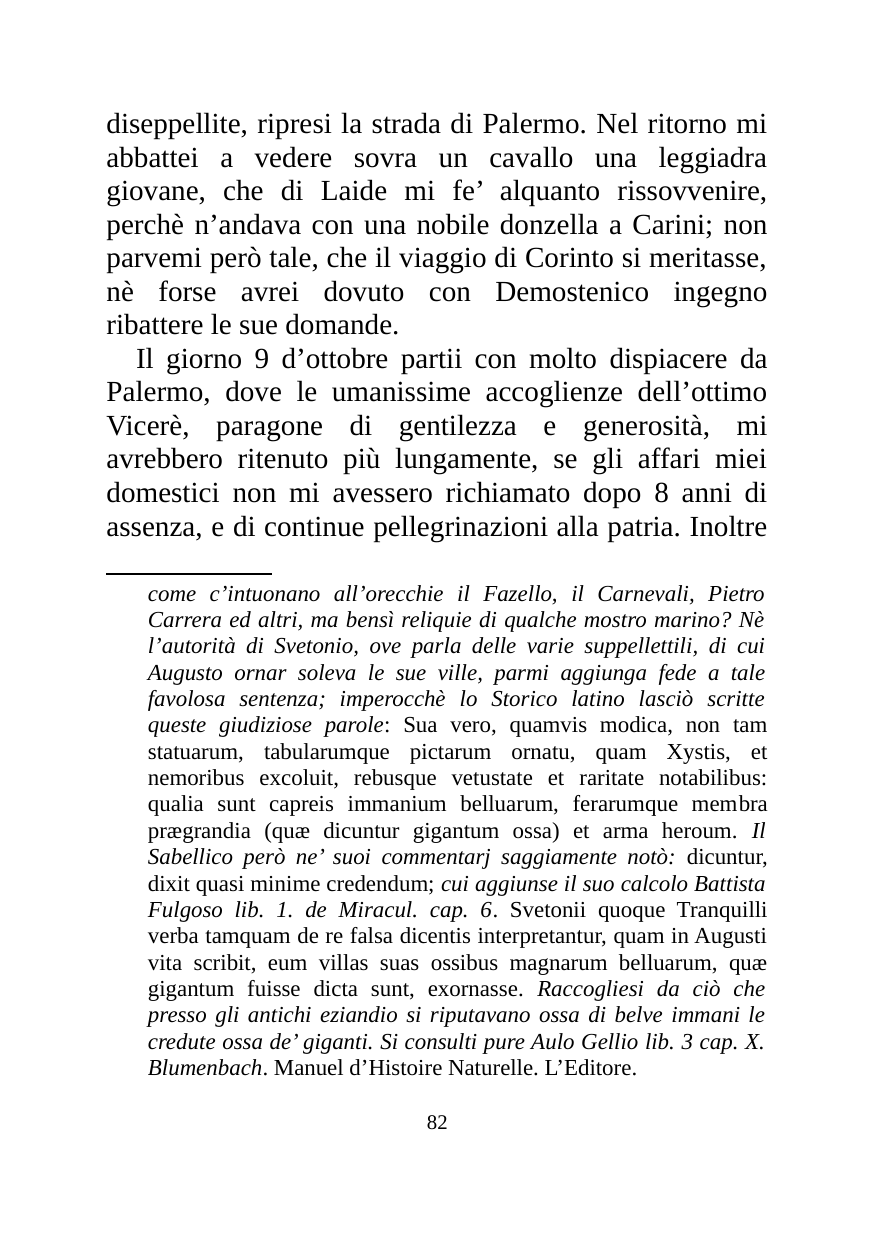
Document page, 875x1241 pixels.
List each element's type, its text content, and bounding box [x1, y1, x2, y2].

text Il giorno 9 d’ottobre partii con molto dispiacere da Palermo, dove le umanissime accoglienze dell’ottimo Vicerè, paragone di gentilezza e generosità, mi avrebbero ritenuto più lungamente, se gli affari miei domestici non mi avessero richiamato dopo 8 anni di assenza, e di continue pellegrinazioni alla patria. Inoltre [106, 341, 768, 542]
text diseppellite, ripresi la strada di Palermo. Nel ritorno mi abbattei a vedere sovra un cavallo una leggiadra giovane, che di Laide mi fe’ alquanto rissovvenire, perchè n’andava con una nobile donzella a Carini; non parvemi però tale, che il viaggio di Corinto si meritasse, nè forse avrei dovuto con Demostenico ingegno ribattere le sue domande. [106, 106, 768, 341]
text come c’intuonano all’orecchie il Fazello, il Carnevali, Pietro Carrera ed altri, ma bensì reliquie di qualche mostro marino? Nè l’autorità di Svetonio, ove parla delle varie suppellettili, di cui Augusto ornar soleva le sue ville, parmi aggiunga fede a tale favolosa sentenza; imperocchè lo Storico latino lasciò scritte queste giudiziose parole: Sua vero, quamvis modica, non tam statuarum, tabularumque pictarum ornatu, quam Xystis, et nemoribus excoluit, rebusque vetustate et raritate notabilibus: qualia sunt capreis immanium belluarum, ferarumque membra prægrandia (quæ dicuntur gigantum ossa) et arma heroum. Il Sabellico però ne’ suoi commentarj saggiamente notò: dicuntur, dixit quasi minime credendum; cui aggiunse il suo calcolo Battista Fulgoso lib. 1. de Miracul. cap. 6. Svetonii quoque Tranquilli verba tamquam de re falsa dicentis interpretantur, quam in Augusti vita scribit, eum villas suas ossibus magnarum belluarum, quæ gigantum fuisse dicta sunt, exornasse. Raccogliesi da ciò che presso gli antichi eziandio si riputavano ossa di belve immani le credute ossa de’ giganti. Si consulti pure Aulo Gellio lib. 3 cap. X. Blumenbach. Manuel d’Histoire Naturelle. L’Editore. [106, 580, 768, 1080]
